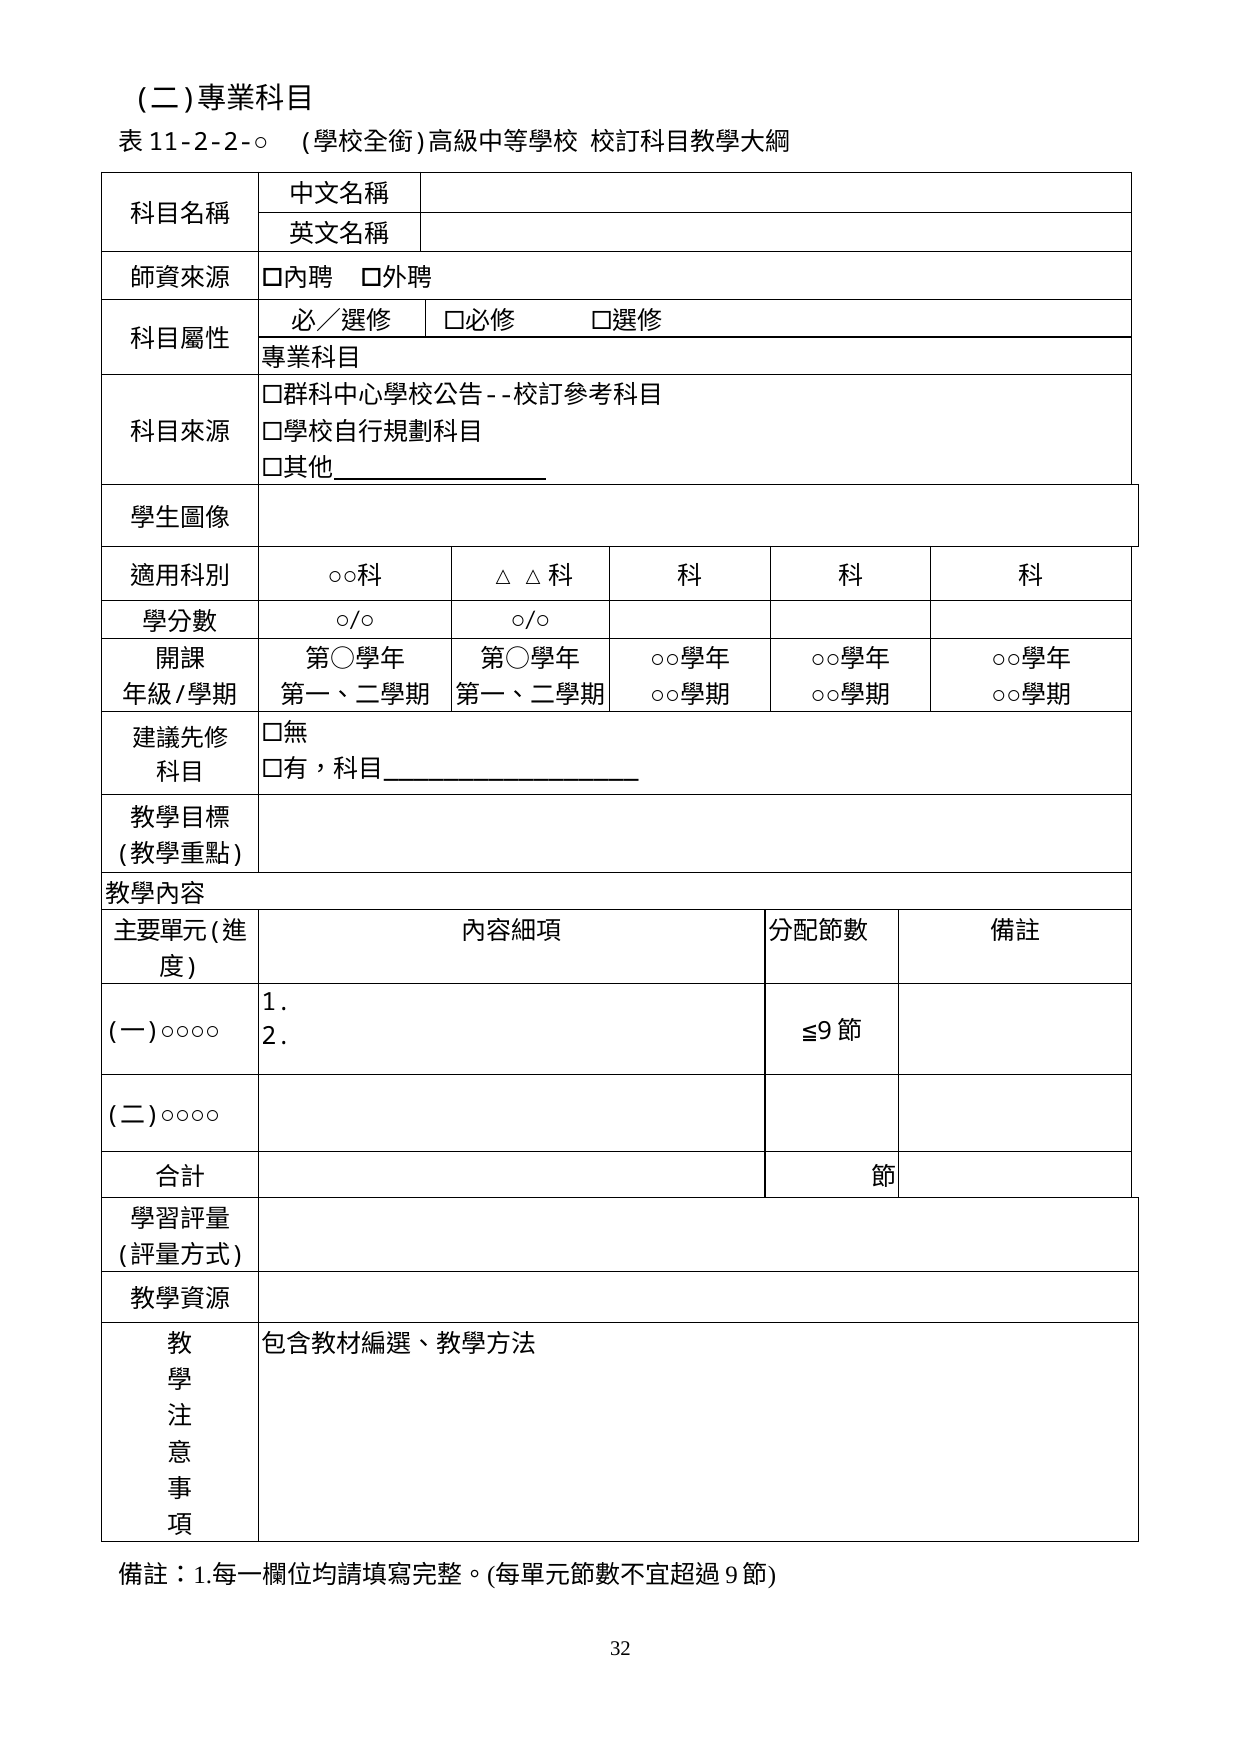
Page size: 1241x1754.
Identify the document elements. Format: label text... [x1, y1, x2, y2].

table_cell 科目來源 [102, 375, 258, 484]
table_cell [259, 1075, 764, 1151]
table_cell ○/○ [259, 601, 451, 637]
table_cell [421, 213, 1131, 251]
table_cell 教學目標 (教學重點) [102, 795, 258, 872]
table_cell 包含教材編選、教學方法 [259, 1323, 1138, 1541]
table_cell ○○學年 ○○學期 [610, 639, 770, 711]
table_cell [899, 1075, 1131, 1151]
table_cell 內聘 外聘 [259, 252, 1131, 299]
table_cell [610, 601, 770, 637]
table_header 科目名稱 [102, 173, 258, 251]
table_cell 師資來源 [102, 252, 258, 299]
table_cell 科 [931, 547, 1131, 600]
table_cell [1132, 374, 1138, 484]
table_cell [899, 1152, 1131, 1197]
table_cell 群科中心學校公告--校訂參考科目 學校自行規劃科目 其他 [259, 375, 1131, 484]
table_cell [1132, 983, 1138, 1074]
table_cell (二)○○○○ [102, 1075, 258, 1151]
table_cell ○○學年 ○○學期 [931, 639, 1131, 711]
table_cell 必修 選修 [426, 300, 1131, 336]
text 備註：1.每一欄位均請填寫完整。(每單元節數不宜超過9節) [118, 1554, 1122, 1591]
table_cell [259, 1198, 1138, 1271]
table_cell 節 [766, 1152, 898, 1197]
table_cell [1132, 547, 1138, 600]
table_cell [1132, 638, 1138, 711]
table_cell [1132, 212, 1138, 251]
table_cell [1132, 909, 1138, 983]
table_cell 分配節數 [766, 910, 898, 983]
table_header 中文名稱 [259, 173, 420, 212]
table_cell [1132, 872, 1138, 909]
table_cell 必／選修 [259, 300, 425, 336]
table_cell 科目屬性 [102, 300, 258, 374]
table_cell 適用科別 [102, 547, 258, 600]
table_cell 學習評量 (評量方式) [102, 1198, 258, 1271]
table_cell 第○學年 第一、二學期 [259, 639, 451, 711]
table_cell [766, 1075, 898, 1151]
table_cell 教 學 注 意 事 項 [102, 1323, 258, 1541]
table_header [421, 173, 1131, 212]
table_cell 1. 2. [259, 984, 764, 1074]
table_cell [1132, 711, 1138, 794]
table_cell 開課 年級/學期 [102, 639, 258, 711]
table_cell [1132, 1074, 1138, 1151]
table_cell 學分數 [102, 601, 258, 637]
table_cell [1132, 600, 1138, 637]
table_cell 第○學年 第一、二學期 [452, 639, 609, 711]
text 表11-2-2-○ (學校全銜)高級中等學校 校訂科目教學大綱 [118, 117, 1122, 159]
table_cell [1132, 251, 1138, 299]
table_cell 科 [610, 547, 770, 600]
table_cell 建議先修 科目 [102, 712, 258, 794]
table_cell 專業科目 [259, 338, 1131, 374]
table_cell ≦9節 [766, 984, 898, 1074]
table_cell [771, 601, 930, 637]
table_cell [899, 984, 1131, 1074]
text (二)專業科目 [133, 75, 1122, 117]
table_cell [259, 795, 1131, 872]
table_cell 備註 [899, 910, 1131, 983]
table_cell 主要單元(進度) [102, 910, 258, 983]
table_cell △△科 [452, 547, 609, 600]
table_cell 無 有，科目_________________ [259, 712, 1131, 794]
table_cell 科 [771, 547, 930, 600]
table_cell [1132, 794, 1138, 872]
table_cell ○○學年 ○○學期 [771, 639, 930, 711]
table_cell 合計 [102, 1152, 258, 1197]
table_cell 教學資源 [102, 1272, 258, 1322]
table_cell ○○科 [259, 547, 451, 600]
table_cell [931, 601, 1131, 637]
table_cell [259, 1272, 1138, 1322]
table_cell 教學內容 [102, 873, 1131, 909]
table_cell 學生圖像 [102, 485, 258, 546]
table_cell 內容細項 [259, 910, 764, 983]
table_cell [1132, 1151, 1138, 1197]
table_cell (一)○○○○ [102, 984, 258, 1074]
table_cell [259, 485, 1138, 546]
table_header [1132, 172, 1138, 212]
table_cell ○/○ [452, 601, 609, 637]
table_cell 英文名稱 [259, 213, 420, 251]
table_cell [259, 1152, 764, 1197]
table_cell [1132, 299, 1138, 336]
table_cell [1132, 336, 1138, 374]
